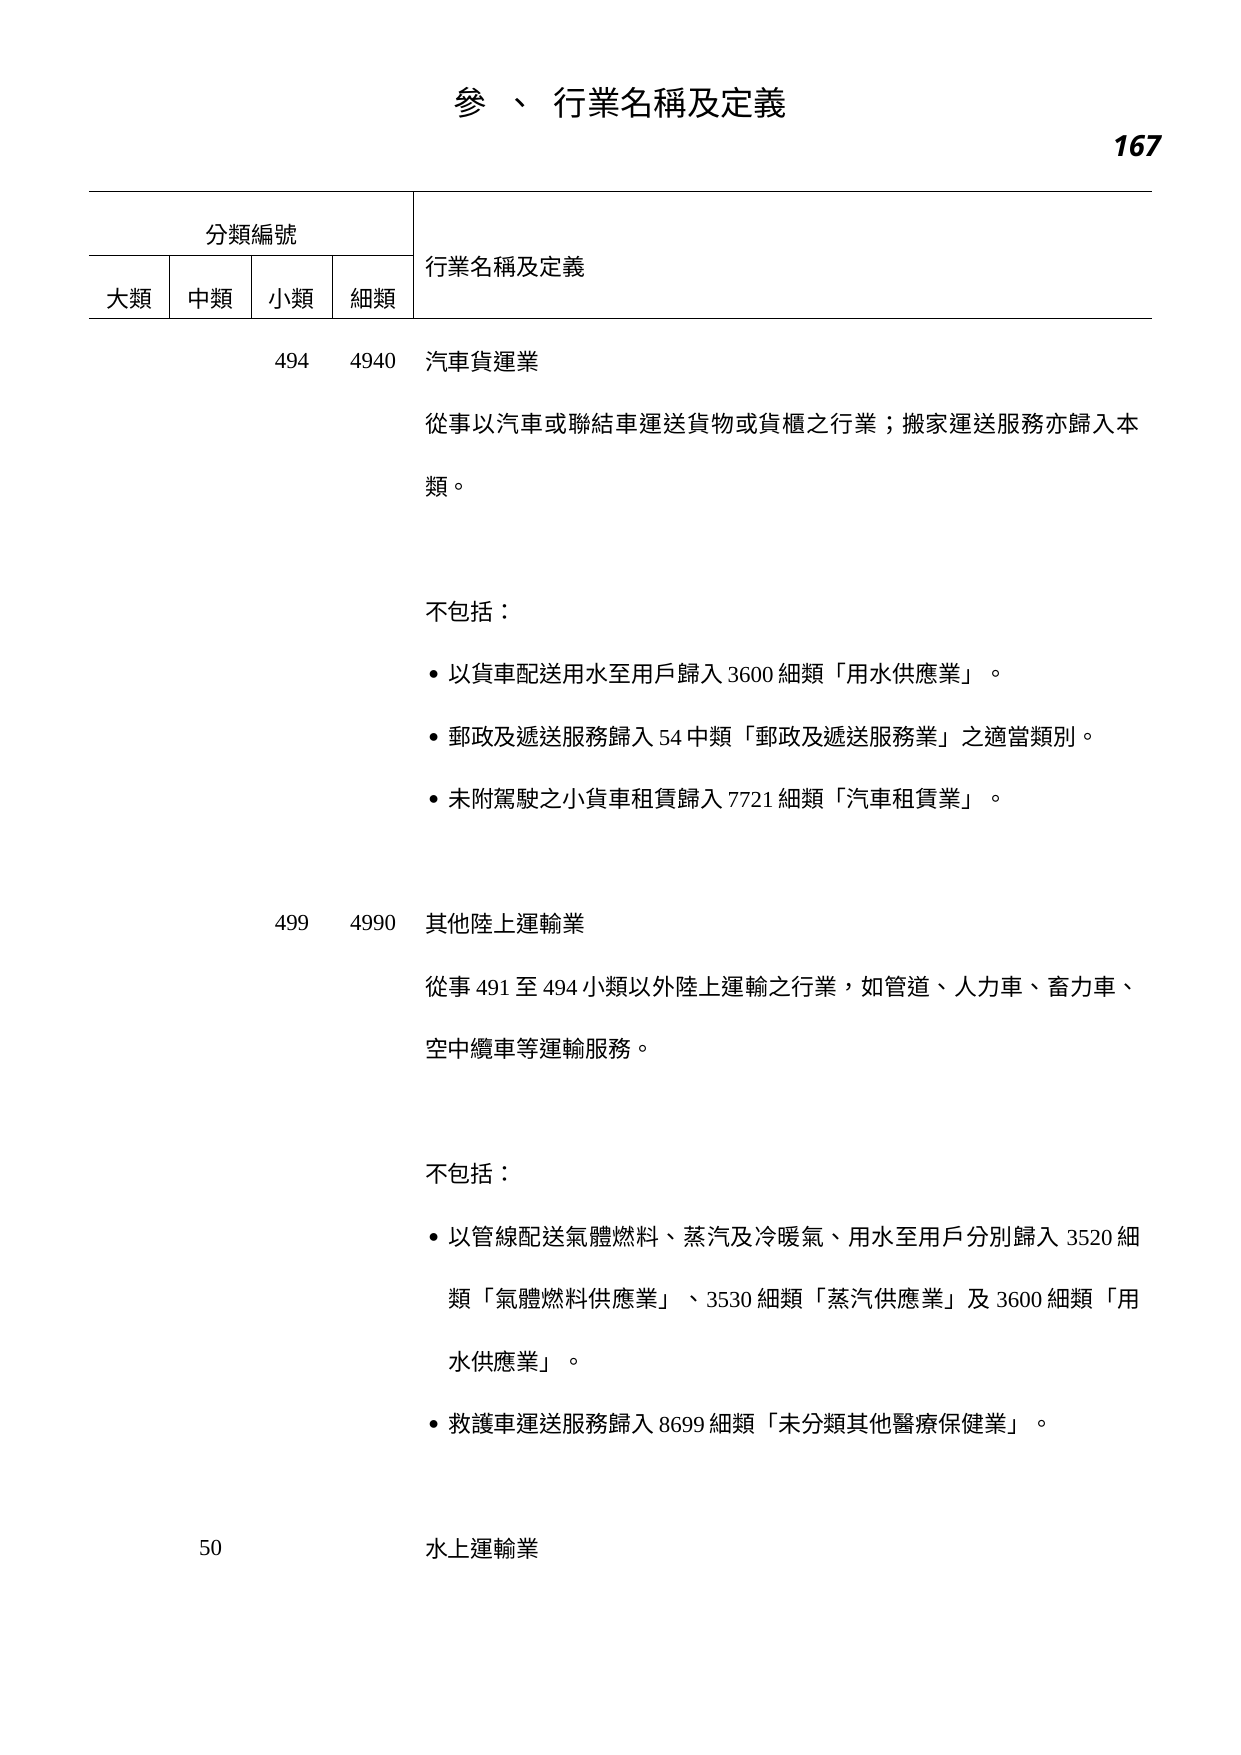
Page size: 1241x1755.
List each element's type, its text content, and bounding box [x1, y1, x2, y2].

table_cell [89, 1506, 170, 1568]
table_cell 4940 [332, 319, 413, 881]
table_cell 汽車貨運業 從事以汽車或聯結車運送貨物或貨櫃之行業；搬家運送服務亦歸入本類。 不包括： 以貨車配送用水至用戶歸入3600細類「用水供應業」。 郵政及遞送服務歸入54中類「郵政及遞送服務業」之適當類別。 未附駕駛之小貨車租賃歸入7721細類「汽車租賃業」。 [414, 319, 1152, 881]
table_cell 其他陸上運輸業 從事491至494小類以外陸上運輸之行業，如管道、人力車、畜力車、空中纜車等運輸服務。 不包括： 以管線配送氣體燃料、蒸汽及冷暖氣、用水至用戶分別歸入3520細類「氣體燃料供應業」、3530細類「蒸汽供應業」及3600細類「用水供應業」。 救護車運送服務歸入8699細類「未分類其他醫療保健業」。 [414, 881, 1152, 1506]
table_cell 中類 [170, 256, 251, 318]
table_cell [89, 881, 170, 1506]
table_cell 大類 [89, 256, 169, 318]
table_cell 細類 [333, 256, 413, 318]
table_cell [251, 1506, 332, 1568]
table_cell [170, 881, 251, 1506]
table_cell 499 [251, 881, 332, 1506]
table_header 行業名稱及定義 [414, 192, 1152, 318]
table_cell 494 [251, 319, 332, 881]
table_cell [89, 319, 170, 881]
table_cell 4990 [332, 881, 413, 1506]
table_cell 50 [170, 1506, 251, 1568]
table_cell [332, 1506, 413, 1568]
table_header 分類編號 [89, 192, 413, 255]
table_cell 水上運輸業 [414, 1506, 1152, 1568]
table_cell 小類 [252, 256, 332, 318]
table_cell [170, 319, 251, 881]
